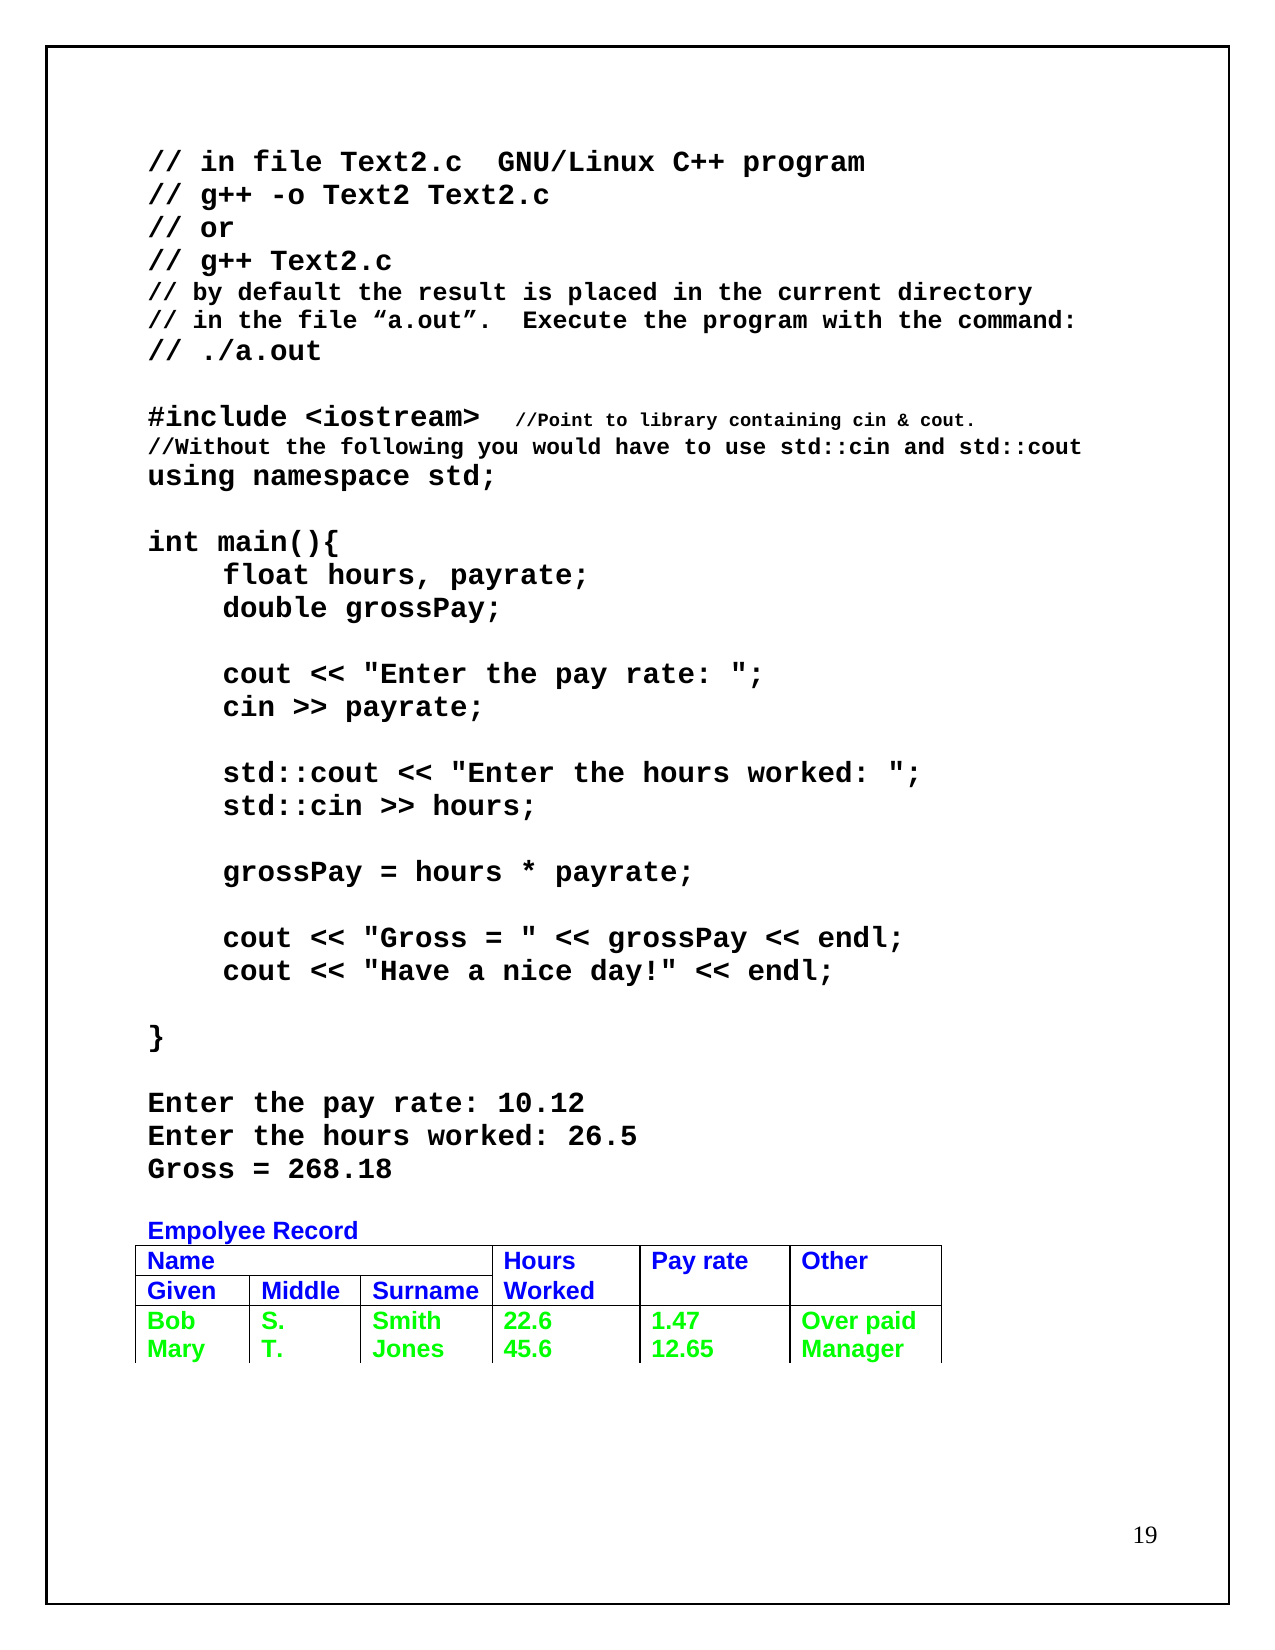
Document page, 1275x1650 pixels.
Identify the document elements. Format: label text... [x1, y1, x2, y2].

table_cell Surname [361, 1276, 492, 1305]
table_cell 22.6 [493, 1306, 639, 1334]
table_cell Given [136, 1276, 249, 1305]
table_cell 45.6 [493, 1335, 639, 1363]
text grossPay = hours * payrate; [147, 857, 1158, 890]
table_cell S. [250, 1306, 360, 1334]
table_header Other [791, 1246, 941, 1275]
text std::cout << "Enter the hours worked: "; [147, 758, 1158, 791]
text cout << "Gross = " << grossPay << endl; [147, 923, 1158, 956]
text std::cin >> hours; [147, 791, 1158, 824]
table_cell Bob [136, 1306, 249, 1334]
table_header Hours [493, 1246, 639, 1275]
text int main(){ [147, 527, 1158, 560]
table_cell T. [250, 1335, 360, 1363]
text cout << "Have a nice day!" << endl; [147, 956, 1158, 989]
table_cell [791, 1275, 941, 1305]
table_cell Middle [250, 1276, 360, 1305]
table_cell Manager [791, 1335, 941, 1363]
table_header Name [136, 1246, 250, 1275]
text // in the file “a.out”. Execute the program with the command: [147, 308, 1158, 336]
text // or [147, 213, 1158, 246]
text // g++ -o Text2 Text2.c [147, 180, 1158, 213]
text using namespace std; [147, 461, 1158, 494]
text #include <iostream> //Point to library containing cin & cout. [147, 402, 1158, 435]
table_cell 1.47 [641, 1306, 789, 1334]
table_header [361, 1246, 492, 1275]
text // in file Text2.c GNU/Linux C++ program [147, 147, 1158, 180]
text double grossPay; [147, 593, 1158, 626]
text float hours, payrate; [147, 560, 1158, 593]
table_header Pay rate [641, 1246, 789, 1275]
text cout << "Enter the pay rate: "; [147, 659, 1158, 692]
text //Without the following you would have to use std::cin and std::cout [147, 435, 1158, 461]
table_cell Worked [493, 1275, 639, 1305]
table_cell Jones [361, 1335, 492, 1363]
text cin >> payrate; [147, 692, 1158, 725]
table_cell Mary [136, 1335, 249, 1363]
text // ./a.out [147, 336, 1158, 369]
text Enter the hours worked: 26.5 [147, 1122, 1158, 1154]
text Gross = 268.18 [147, 1154, 1158, 1188]
table_cell Smith [361, 1306, 492, 1334]
text Enter the pay rate: 10.12 [147, 1088, 1158, 1122]
table_cell 12.65 [641, 1335, 789, 1363]
table_cell [641, 1275, 789, 1305]
table_header [250, 1246, 361, 1275]
text // g++ Text2.c [147, 246, 1158, 279]
text } [147, 1022, 1158, 1056]
text // by default the result is placed in the current directory [147, 279, 1158, 308]
text Empolyee Record [147, 1216, 1158, 1245]
table_cell Over paid [791, 1306, 941, 1334]
